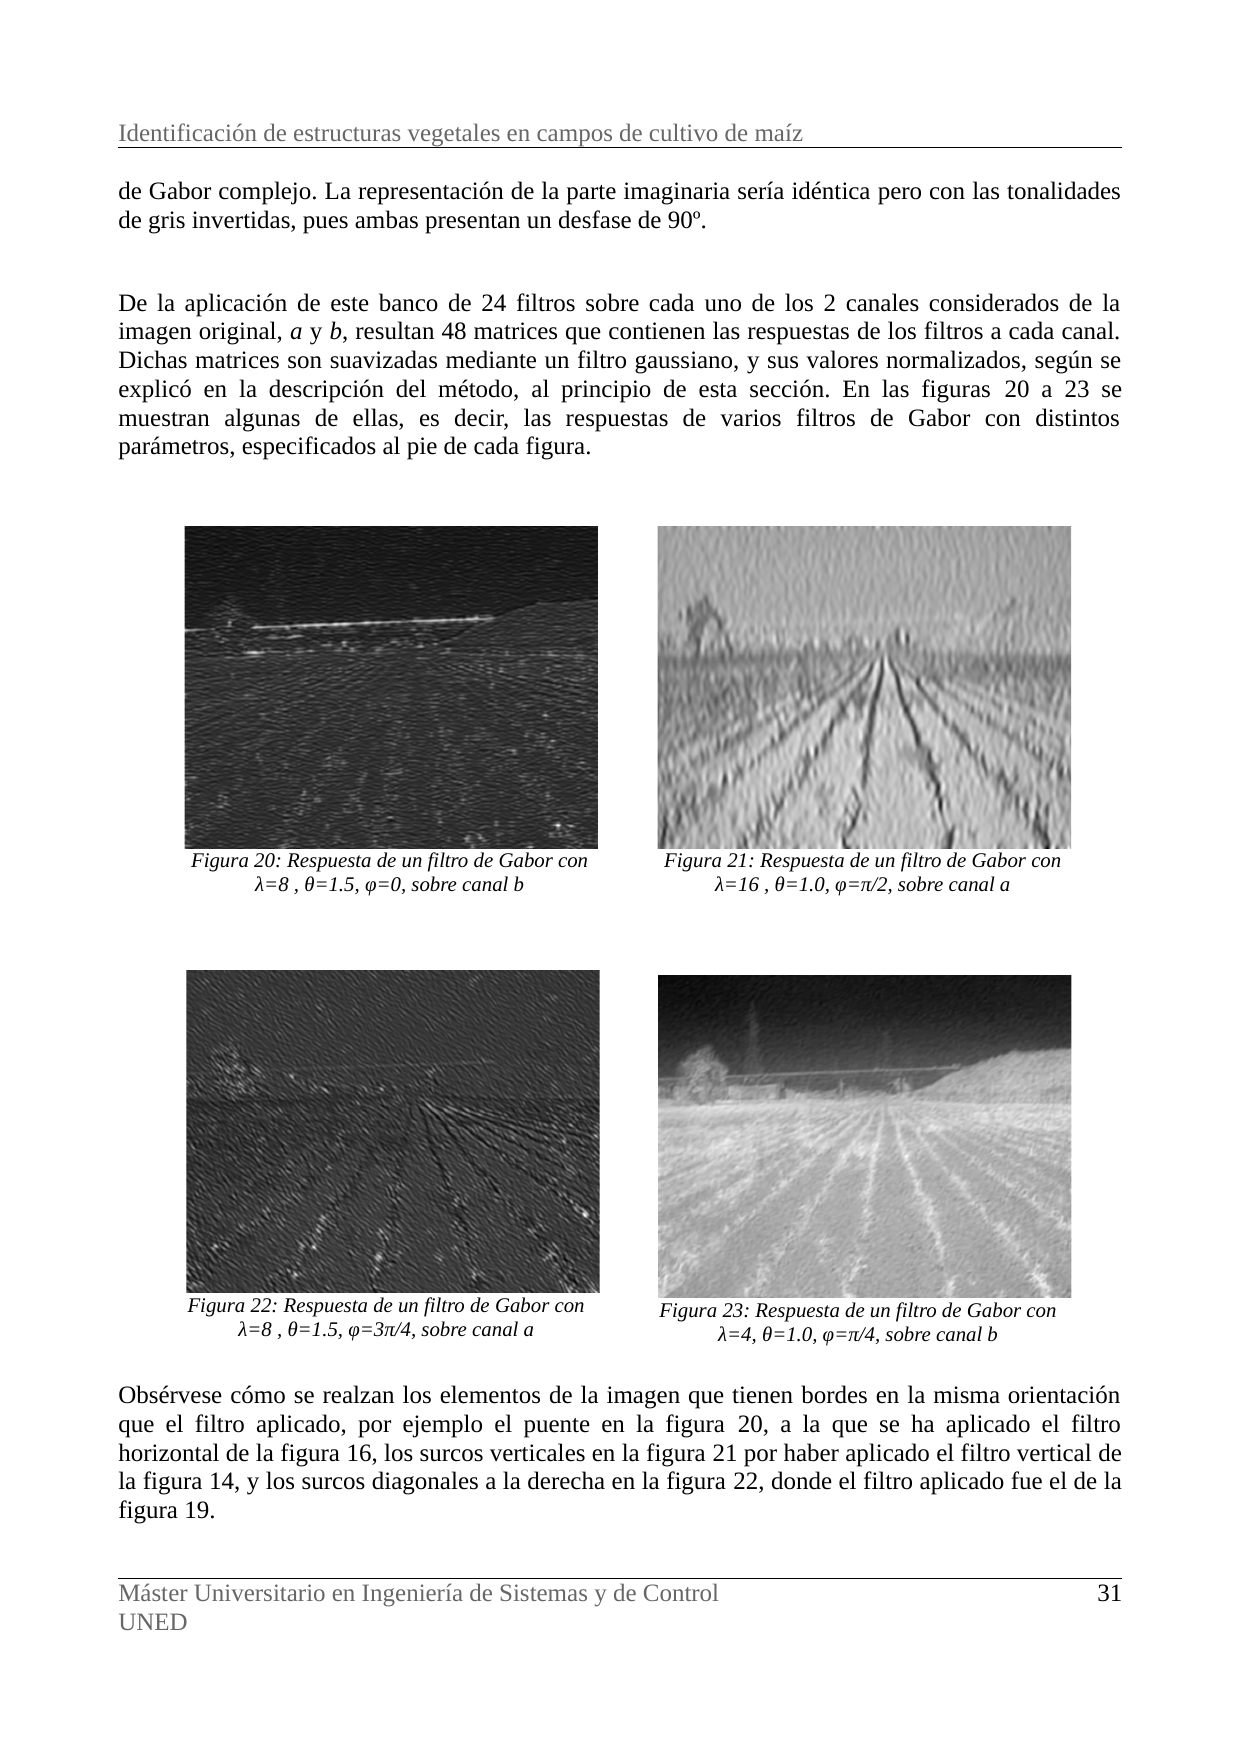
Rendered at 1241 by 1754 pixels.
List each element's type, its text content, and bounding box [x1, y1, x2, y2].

text De la aplicación de este banco de 24 filtros sobre cada uno de los 2 canales considerados de la imagen original, a y b, resultan 48 matrices que contienen las respuestas de los filtros a cada canal. Dichas matrices son suavizadas mediante un filtro gaussiano, y sus valores normalizados, según se explicó en la descripción del método, al principio de esta sección. En las figuras 20 a 23 se muestran algunas de ellas, es decir, las respuestas de varios filtros de Gabor con distintos parámetros, especificados al pie de cada figura. [118, 288, 1122, 460]
text Figura 22: Respuesta de un filtro de Gabor con λ=8 , θ=1.5, φ=3π/4, sobre canal a [186, 1293, 588, 1341]
picture [658, 975, 1072, 1298]
picture [657, 526, 1072, 849]
text Obsérvese cómo se realzan los elementos de la imagen que tienen bordes en la misma orientación que el filtro aplicado, por ejemplo el puente en la figura 20, a la que se ha aplicado el filtro horizontal de la figura 16, los surcos verticales en la figura 21 por haber aplicado el filtro vertical de la figura 14, y los surcos diagonales a la derecha en la figura 22, donde el filtro aplicado fue el de la figura 19. [118, 1380, 1122, 1524]
picture [184, 526, 598, 849]
picture [186, 970, 600, 1293]
text Figura 23: Respuesta de un filtro de Gabor con λ=4, θ=1.0, φ=π/4, sobre canal b [658, 1298, 1059, 1346]
text Figura 21: Respuesta de un filtro de Gabor con λ=16 , θ=1.0, φ=π/2, sobre canal a [658, 849, 1069, 896]
text de Gabor complejo. La representación de la parte imaginaria sería idéntica pero con las tonalidades de gris invertidas, pues ambas presentan un desfase de 90º. [118, 176, 1122, 234]
text Figura 20: Respuesta de un filtro de Gabor con λ=8 , θ=1.5, φ=0, sobre canal b [184, 849, 596, 896]
